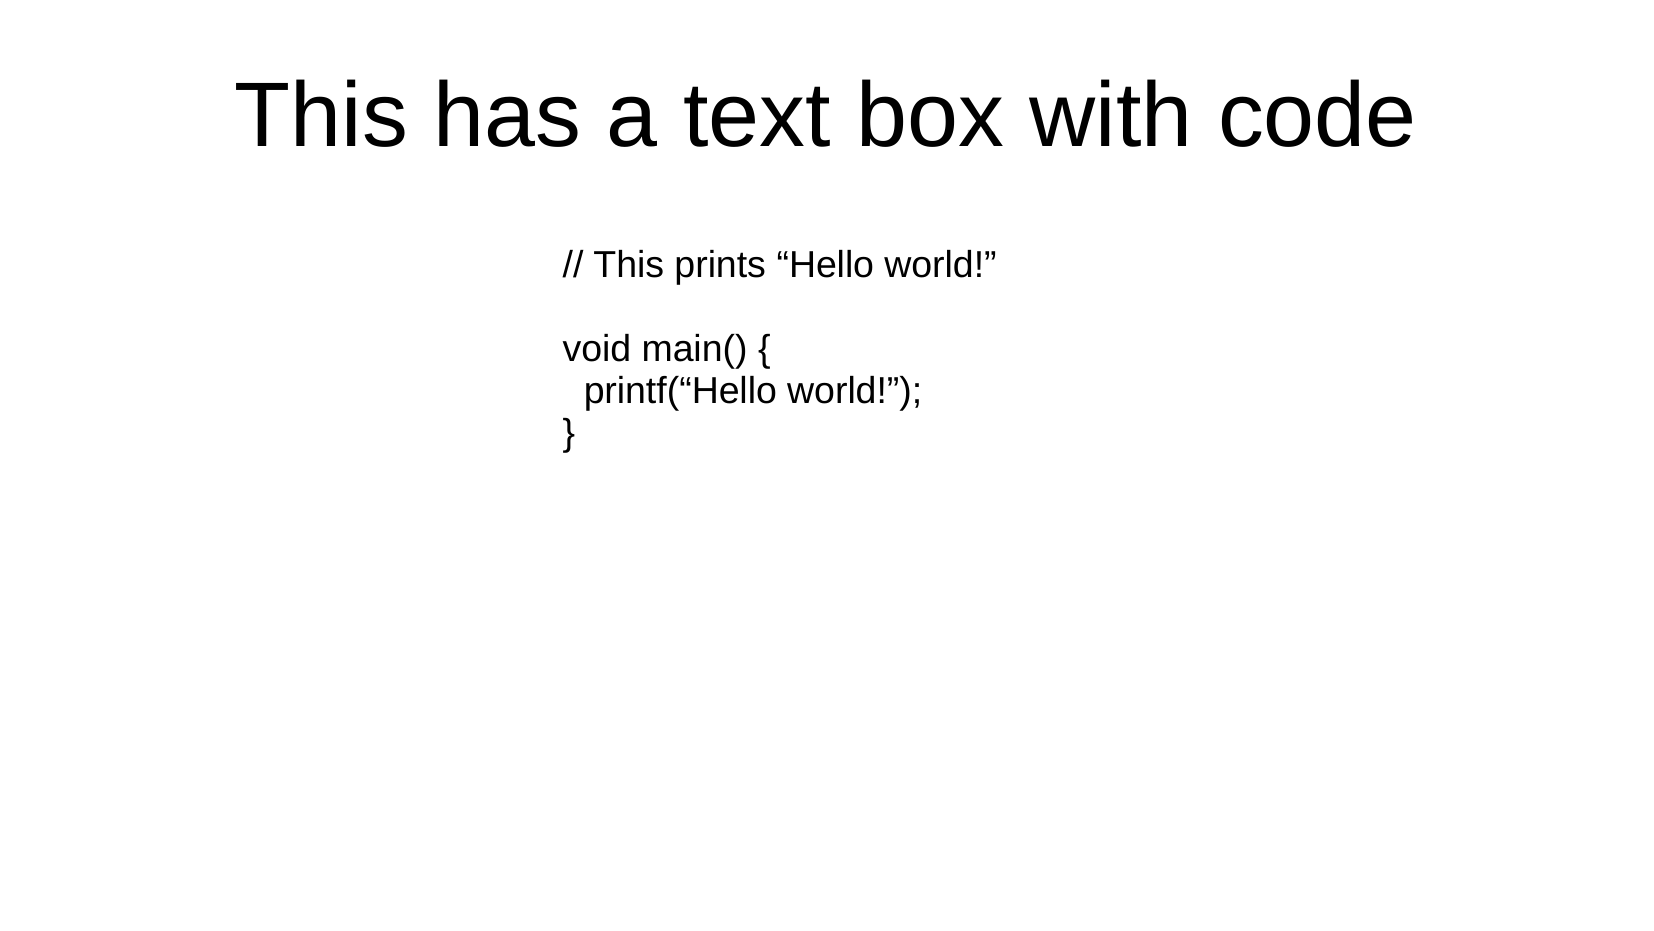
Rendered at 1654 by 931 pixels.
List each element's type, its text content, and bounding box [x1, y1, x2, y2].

title This has a text box with code [82, 37, 1571, 193]
text_box // This prints “Hello world!” void main() { printf(“Hello world!”); } [547, 236, 1152, 855]
